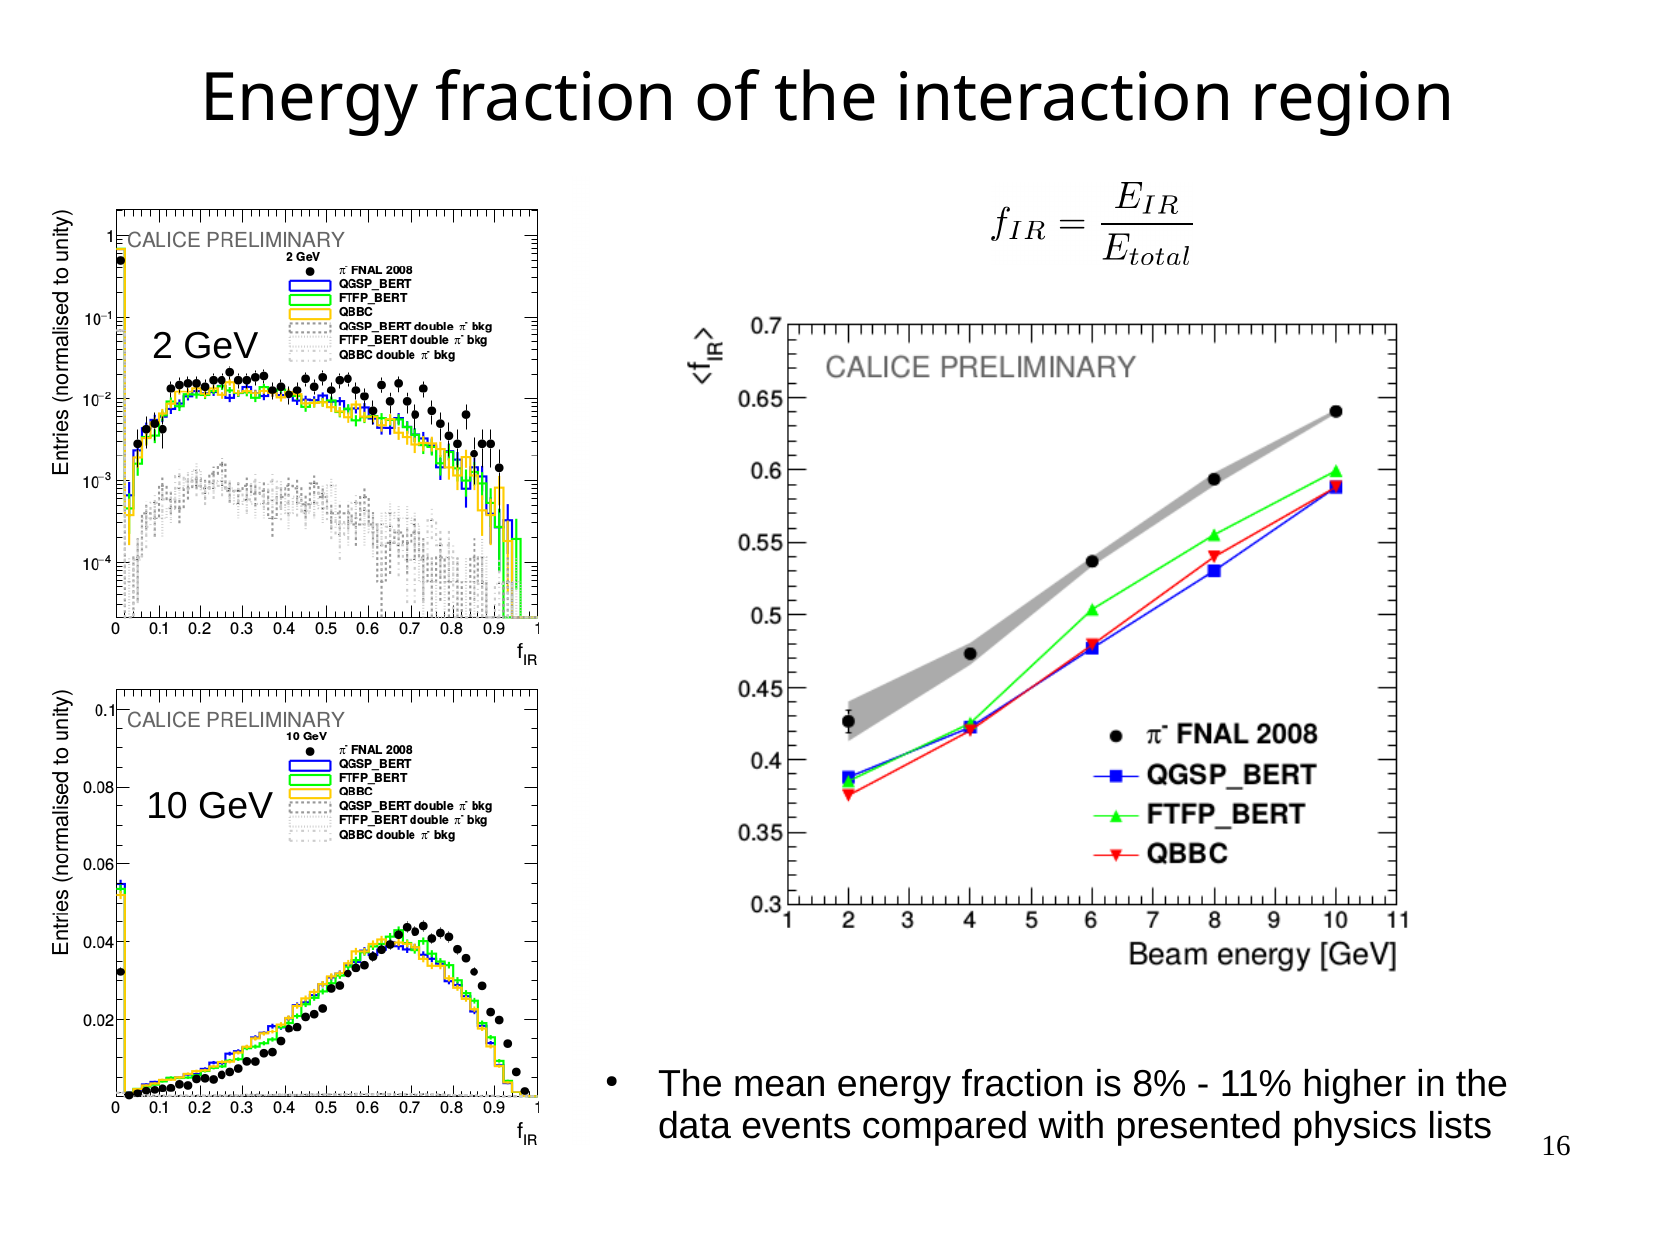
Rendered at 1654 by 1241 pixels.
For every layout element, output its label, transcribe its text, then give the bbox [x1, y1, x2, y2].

text_box 10 GeV [131, 777, 289, 835]
picture [48, 176, 590, 1145]
list The mean energy fraction is 8% - 11% higher in the data events compared with presented physics lists [587, 1062, 1571, 1221]
title Energy fraction of the interaction region [85, 52, 1571, 138]
text_box 2 GeV [137, 316, 274, 374]
picture [677, 182, 1471, 976]
